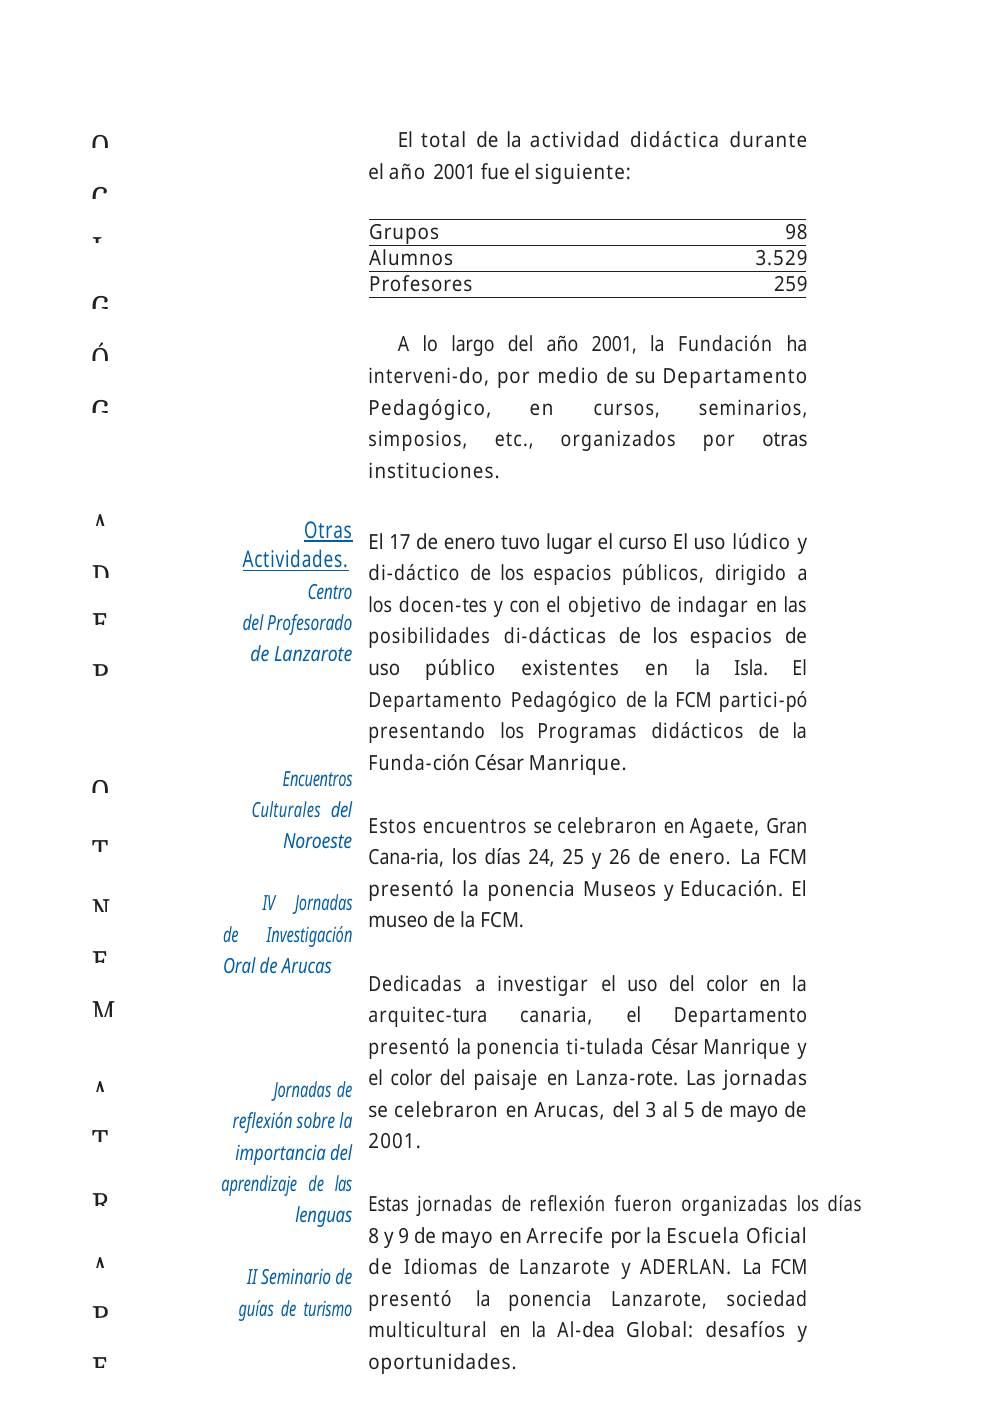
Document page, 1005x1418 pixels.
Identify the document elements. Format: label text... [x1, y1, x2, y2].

text II Seminario de guías de turismo [221, 1262, 354, 1322]
text P [92, 1299, 130, 1317]
text P [92, 657, 130, 675]
text A lo largo del año 2001, la Fundación ha interveni-do, por medio de su Departamento Pedagógico, en cursos, seminarios, simposios, etc., organizados por otras instituciones. [368, 329, 807, 484]
text [89, 1248, 130, 1268]
text [89, 1348, 130, 1368]
text O [92, 128, 130, 148]
text Estas jornadas de reflexión fueron organizadas los días [368, 1189, 975, 1218]
text C [92, 180, 130, 198]
text El 17 de enero tuvo lugar el curso El uso lúdico y di-dáctico de los espacios públicos, dirigido a los docen-tes y con el objetivo de indagar en las posibilidades di-dácticas de los espacios de uso público existentes en la Isla. El Departamento Pedagógico de la FCM partici-pó presentando los Programas didácticos de la Funda-ción César Manrique. [368, 527, 807, 776]
text Otras Actividades. [242, 514, 355, 574]
table_header Grupos [369, 220, 609, 245]
text Estos encuentros se celebraron en Agaete, Gran Cana-ria, los días 24, 25 y 26 de enero. La FCM presentó la ponencia Museos y Educación. El museo de la FCM. [368, 811, 807, 934]
text [89, 655, 130, 675]
text G [92, 393, 130, 413]
table_cell Profesores [369, 272, 609, 297]
text Encuentros Culturales del [241, 764, 354, 823]
table_cell Alumnos [369, 246, 609, 271]
text A [92, 1250, 130, 1268]
text A [92, 507, 130, 525]
text P [98, 665, 104, 674]
text E [92, 944, 130, 962]
text [89, 890, 130, 912]
text [89, 771, 130, 793]
text Jornadas de reflexión sobre la importancia del [212, 1075, 354, 1166]
text Dedicadas a investigar el uso del color en la arquitec-tura canaria, el Departamento presentó la ponencia ti-tulada César Manrique y el color del paisaje en Lanza-rote. Las jornadas se celebraron en Arucas, del 3 al 5 de mayo de 2001. [368, 969, 807, 1155]
text lenguas [103, 1200, 354, 1229]
text E [92, 606, 130, 624]
text 8 y 9 de mayo en Arrecife por la Escuela Oficial de Idiomas de Lanzarote y ADERLAN. La FCM presentó la ponencia Lanzarote, sociedad multicultural en la Al-dea Global: desafíos y oportunidades. [368, 1221, 807, 1376]
text aprendizaje de las [89, 1169, 354, 1206]
text El total de la actividad didáctica durante el año 2001 fue el siguiente: [368, 126, 807, 186]
text [89, 506, 130, 525]
text T [92, 834, 130, 852]
text Centro del Profesorado de Lanzarote [226, 577, 354, 668]
text T [92, 1123, 130, 1141]
text O [92, 773, 130, 793]
text [89, 556, 130, 577]
text IV Jornadas de Investigación Oral de Arucas [223, 888, 354, 979]
text [89, 605, 130, 624]
text Ó [92, 341, 130, 361]
text Noroeste [89, 826, 354, 855]
text I [92, 231, 130, 242]
text T [92, 1132, 98, 1141]
text [89, 1297, 130, 1317]
text N [92, 892, 130, 912]
text E [92, 1350, 130, 1368]
text A [92, 1074, 130, 1092]
table_header 98 [609, 220, 806, 245]
text D [92, 558, 130, 577]
text [89, 993, 130, 1017]
text M [92, 995, 130, 1017]
table_cell 3.529 [609, 246, 806, 271]
table_cell 259 [609, 272, 806, 297]
text T [92, 842, 98, 852]
text G [92, 289, 130, 309]
text P [98, 1307, 104, 1316]
text R [92, 1186, 130, 1206]
